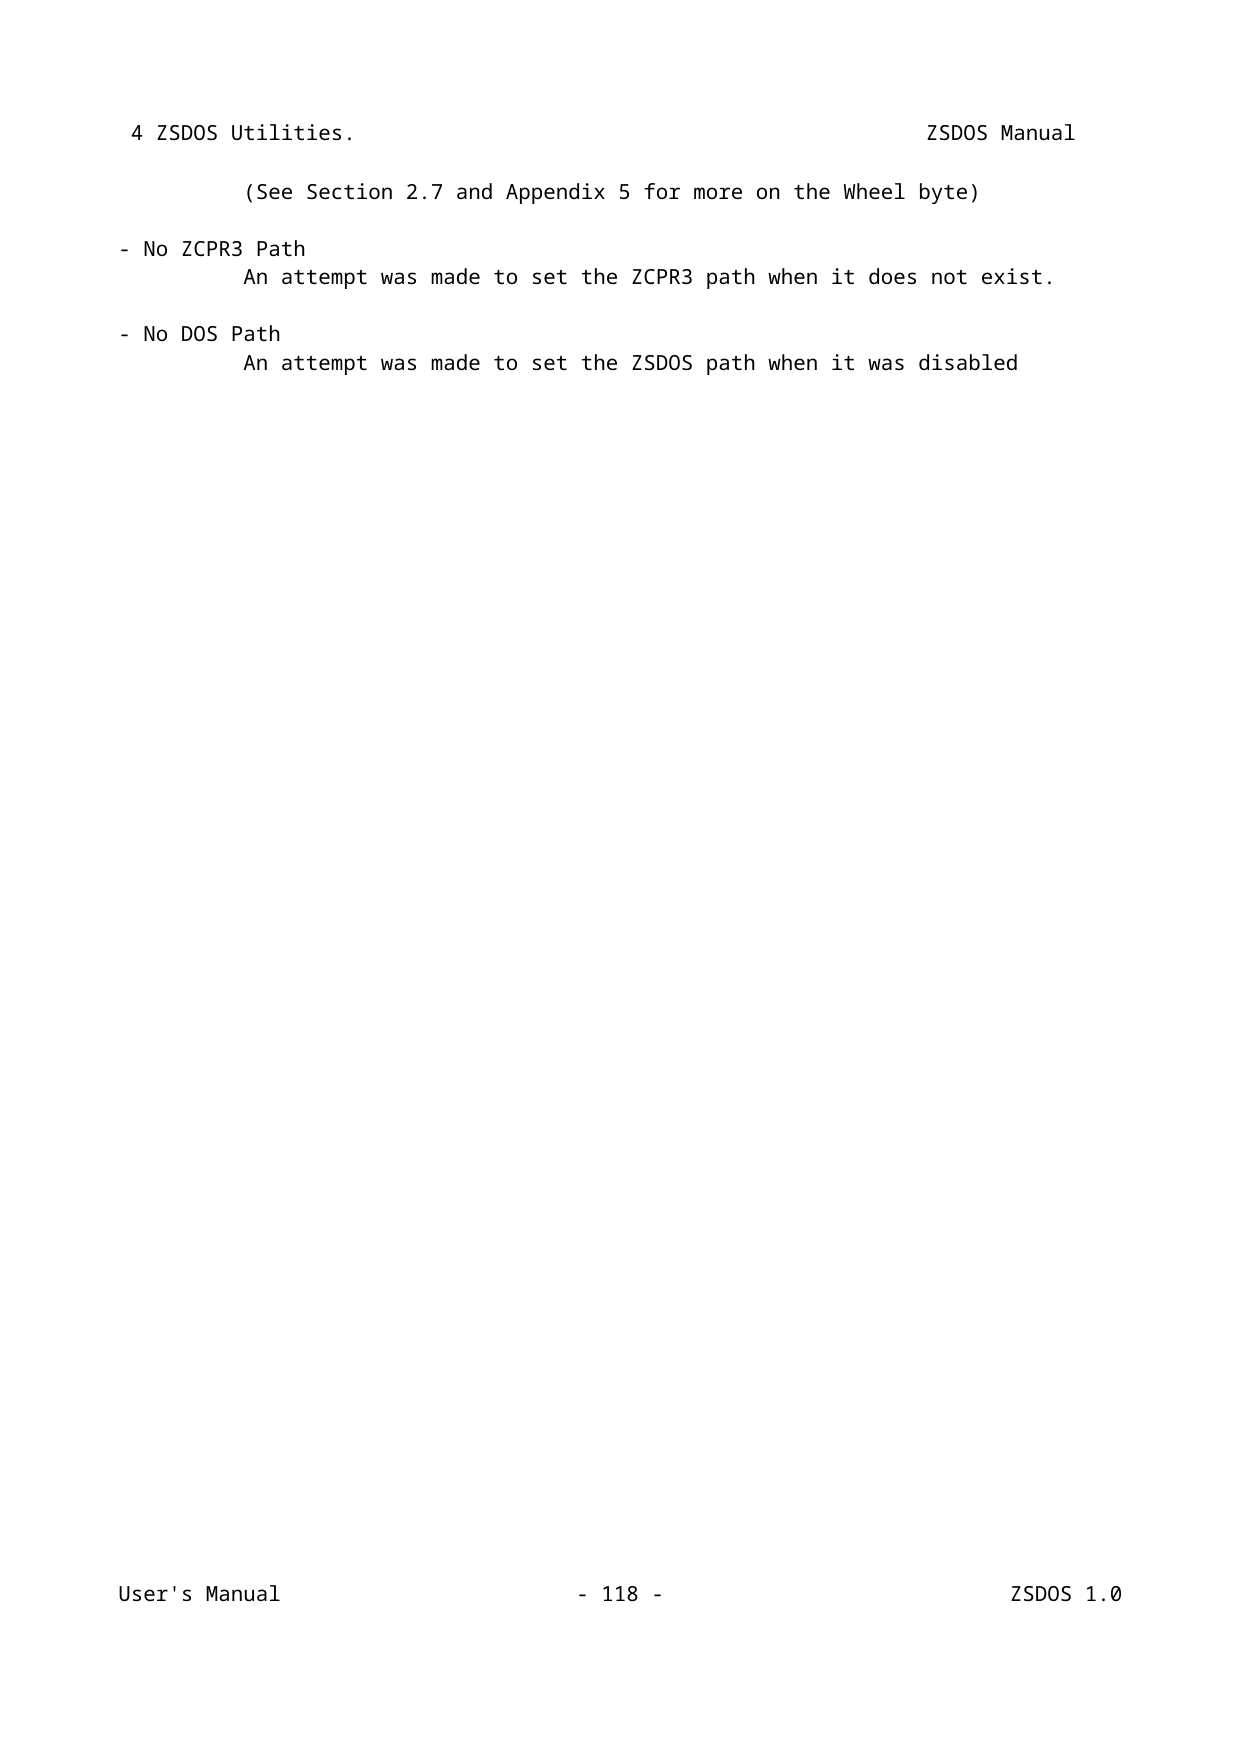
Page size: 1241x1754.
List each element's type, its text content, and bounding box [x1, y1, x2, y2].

text (See Section 2.7 and Appendix 5 for more on the Wheel byte) [118, 177, 1122, 206]
text An attempt was made to set the ZSDOS path when it was disabled [118, 348, 1122, 376]
text - No DOS Path [118, 319, 1122, 348]
text An attempt was made to set the ZCPR3 path when it does not exist. [118, 262, 1122, 291]
text - No ZCPR3 Path [118, 234, 1122, 262]
